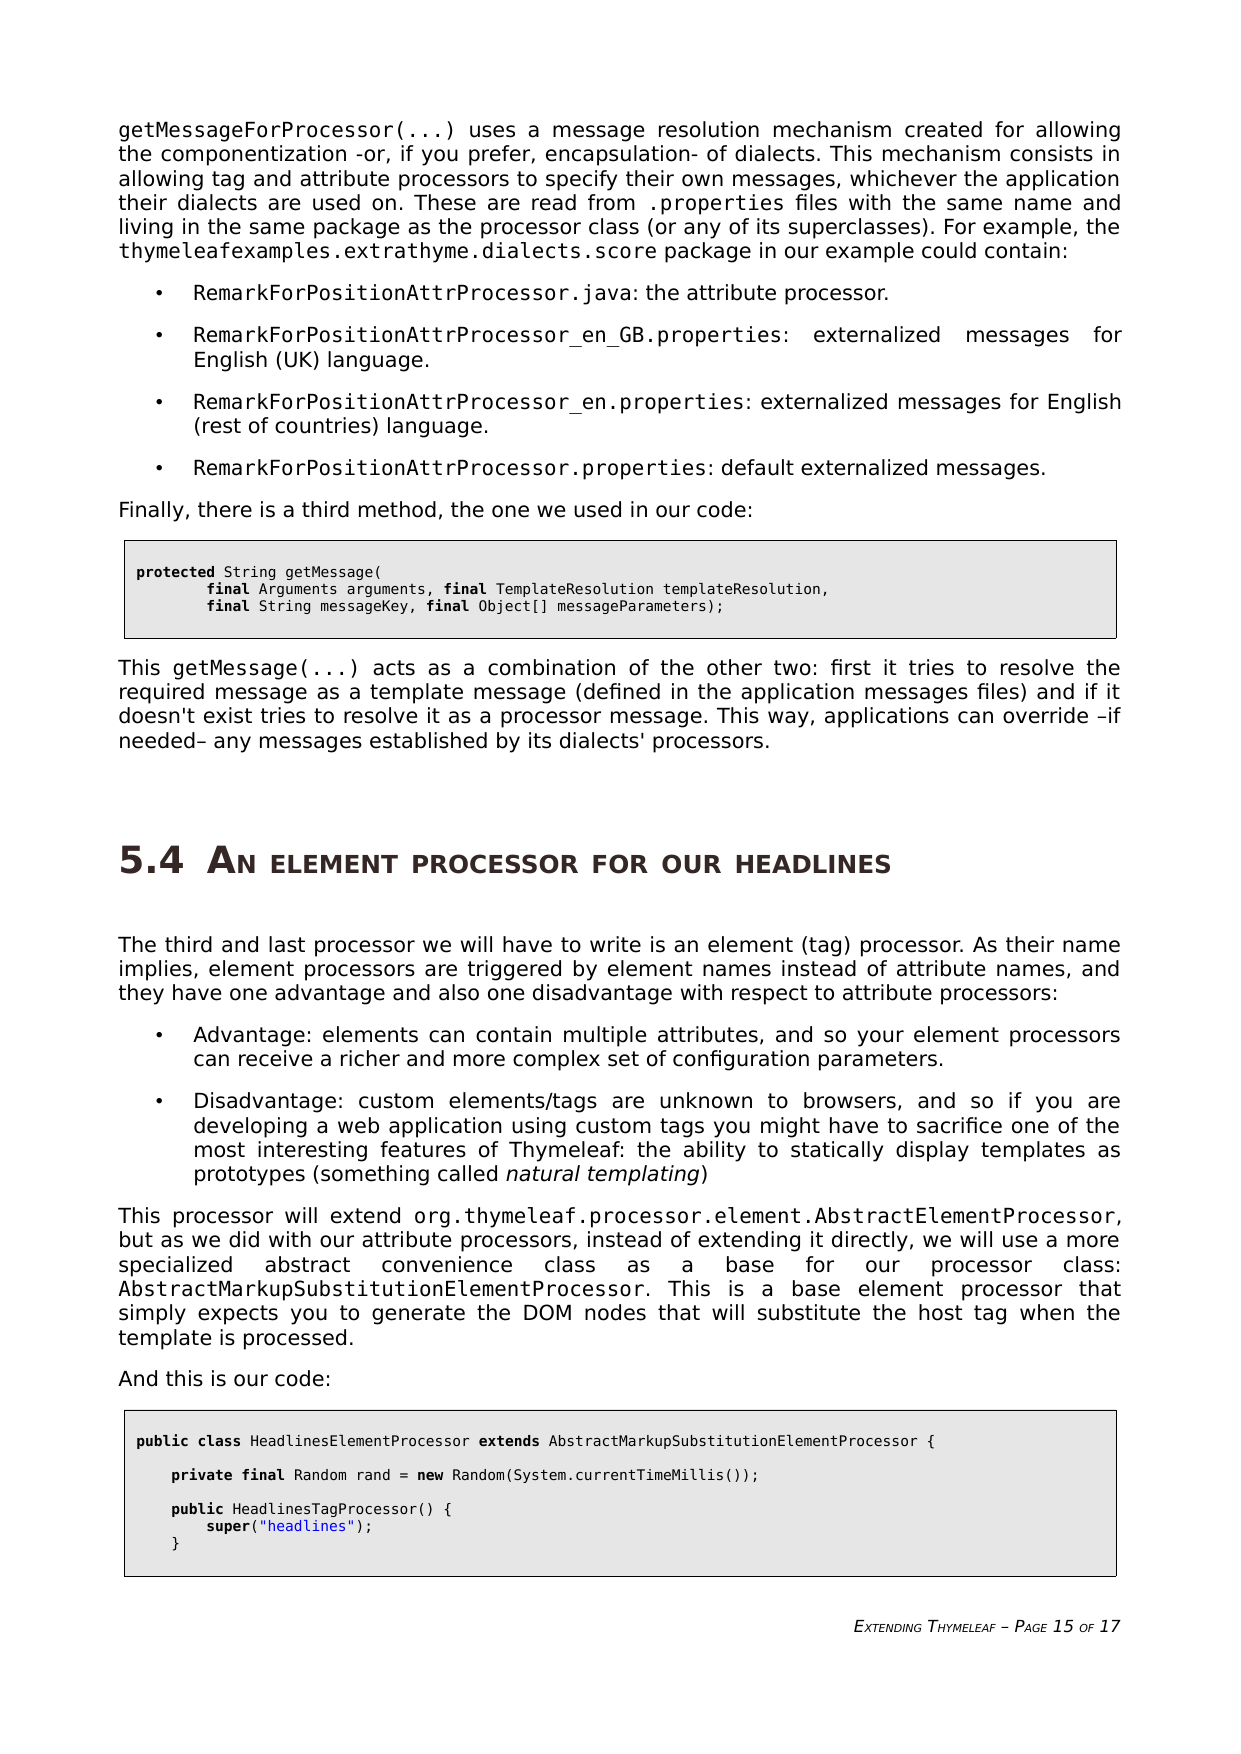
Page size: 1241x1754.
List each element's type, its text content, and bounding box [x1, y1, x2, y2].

list Advantage: elements can contain multiple attributes, and so your element processors can receive a richer and more complex set of configuration parameters. [156, 1023, 1122, 1072]
text This processor will extend org.thymeleaf.processor.element.AbstractElementProcessor, but as we did with our attribute processors, instead of extending it directly, we will use a more specialized abstract convenience class as a base for our processor class: AbstractMarkupSubstitutionElementProcessor. This is a base element processor that simply expects you to generate the DOM nodes that will substitute the host tag when the template is processed. [118, 1204, 1122, 1350]
text getMessageForProcessor(...) uses a message resolution mechanism created for allowing the componentization ‐or, if you prefer, encapsulation‐ of dialects. This mechanism consists in allowing tag and attribute processors to specify their own messages, whichever the application their dialects are used on. These are read from .properties files with the same name and living in the same package as the processor class (or any of its superclasses). For example, the thymeleafexamples.extrathyme.dialects.score package in our example could contain: [118, 118, 1122, 264]
list RemarkForPositionAttrProcessor_en.properties: externalized messages for English (rest of countries) language. [156, 390, 1122, 438]
text And this is our code: [118, 1367, 1122, 1392]
text The third and last processor we will have to write is an element (tag) processor. As their name implies, element processors are triggered by element names instead of attribute names, and they have one advantage and also one disadvantage with respect to attribute processors: [118, 933, 1122, 1005]
list RemarkForPositionAttrProcessor.properties: default externalized messages. [156, 456, 1122, 480]
text public class HeadlinesElementProcessor extends AbstractMarkupSubstitutionElementProcessor { private final Random rand = new Random(System.currentTimeMillis()); public HeadlinesTagProcessor() { super("headlines"); } [125, 1411, 1116, 1576]
list Disadvantage: custom elements/tags are unknown to browsers, and so if you are developing a web application using custom tags you might have to sacrifice one of the most interesting features of Thymeleaf: the ability to statically display templates as prototypes (something called natural templating) [156, 1089, 1122, 1186]
text Finally, there is a third method, the one we used in our code: [118, 498, 1122, 522]
text This getMessage(...) acts as a combination of the other two: first it tries to resolve the required message as a template message (defined in the application messages files) and if it doesn't exist tries to resolve it as a processor message. This way, applications can override –if needed– any messages established by its dialects' processors. [118, 656, 1122, 753]
list RemarkForPositionAttrProcessor.java: the attribute processor. [156, 281, 1122, 306]
list RemarkForPositionAttrProcessor_en_GB.properties: externalized messages for English (UK) language. [156, 323, 1122, 372]
text protected String getMessage( final Arguments arguments, final TemplateResolution templateResolution, final String messageKey, final Object[] messageParameters); [125, 541, 1116, 638]
subtitle An element processor for our headlines [118, 839, 1122, 882]
